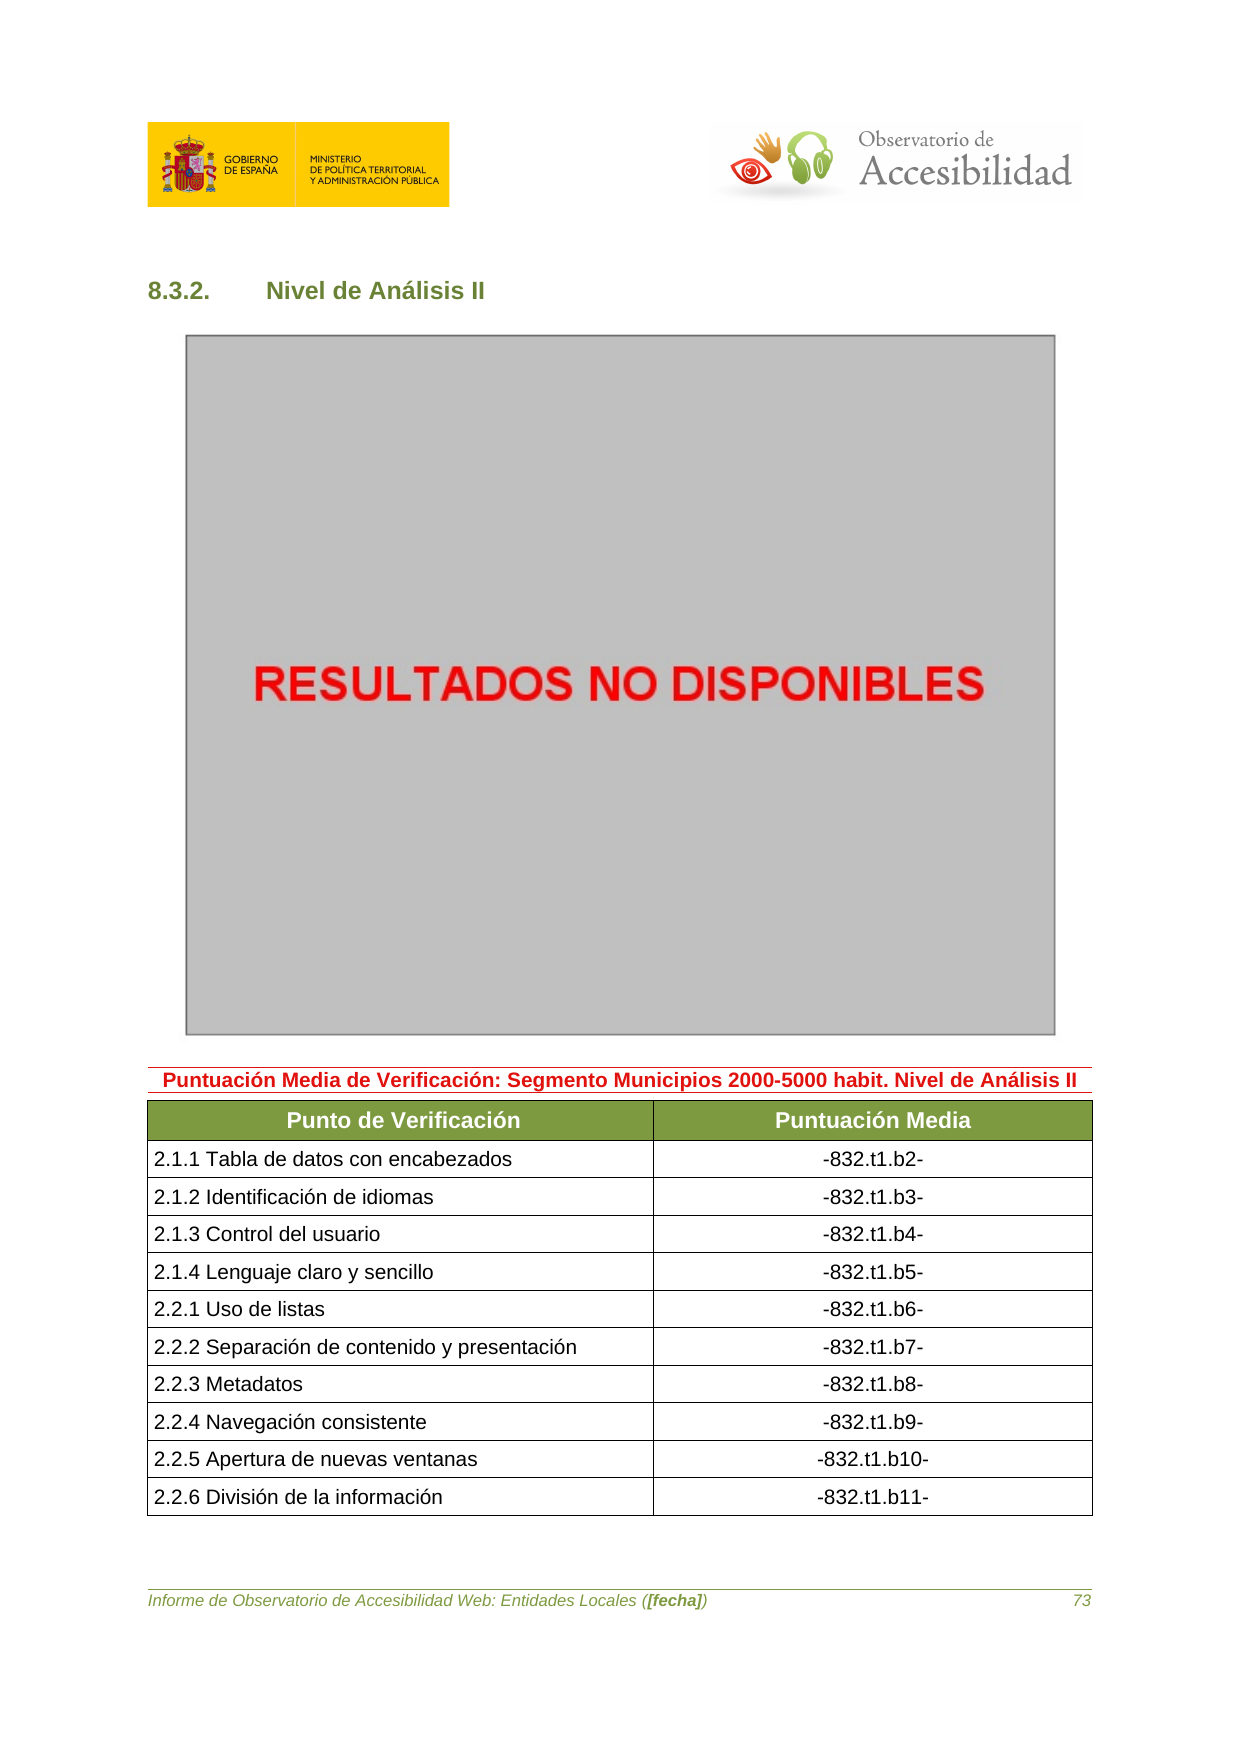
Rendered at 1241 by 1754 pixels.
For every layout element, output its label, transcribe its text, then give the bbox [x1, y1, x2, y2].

table_cell 2.1.4 Lenguaje claro y sencillo [148, 1253, 653, 1290]
table_cell -832.t1.b8- [654, 1366, 1092, 1402]
table_header Puntuación Media [654, 1101, 1092, 1140]
table_cell -832.t1.b3- [654, 1178, 1092, 1215]
table_cell -832.t1.b6- [654, 1291, 1092, 1327]
table_cell -832.t1.b10- [654, 1441, 1092, 1477]
table_cell -832.t1.b4- [654, 1216, 1092, 1252]
table_cell 2.2.6 División de la información [148, 1478, 653, 1515]
table_cell -832.t1.b9- [654, 1403, 1092, 1440]
table_cell -832.t1.b5- [654, 1253, 1092, 1290]
table_header Punto de Verificación [148, 1101, 653, 1140]
table_cell 2.2.1 Uso de listas [148, 1291, 653, 1327]
table_cell 2.2.4 Navegación consistente [148, 1403, 653, 1440]
table_cell -832.t1.b7- [654, 1328, 1092, 1365]
table_cell 2.2.3 Metadatos [148, 1366, 653, 1402]
table_cell 2.1.1 Tabla de datos con encabezados [148, 1141, 653, 1177]
table_cell 2.2.2 Separación de contenido y presentación [148, 1328, 653, 1365]
table_cell 2.2.5 Apertura de nuevas ventanas [148, 1441, 653, 1477]
table_cell 2.1.3 Control del usuario [148, 1216, 653, 1252]
table_cell -832.t1.b11- [654, 1478, 1092, 1515]
table_cell 2.1.2 Identificación de idiomas [148, 1178, 653, 1215]
table_cell -832.t1.b2- [654, 1141, 1092, 1177]
list Nivel de Análisis II [148, 276, 1092, 304]
text Puntuación Media de Verificación: Segmento Municipios 2000-5000 habit. Nivel de Análisis II [148, 1068, 1092, 1092]
